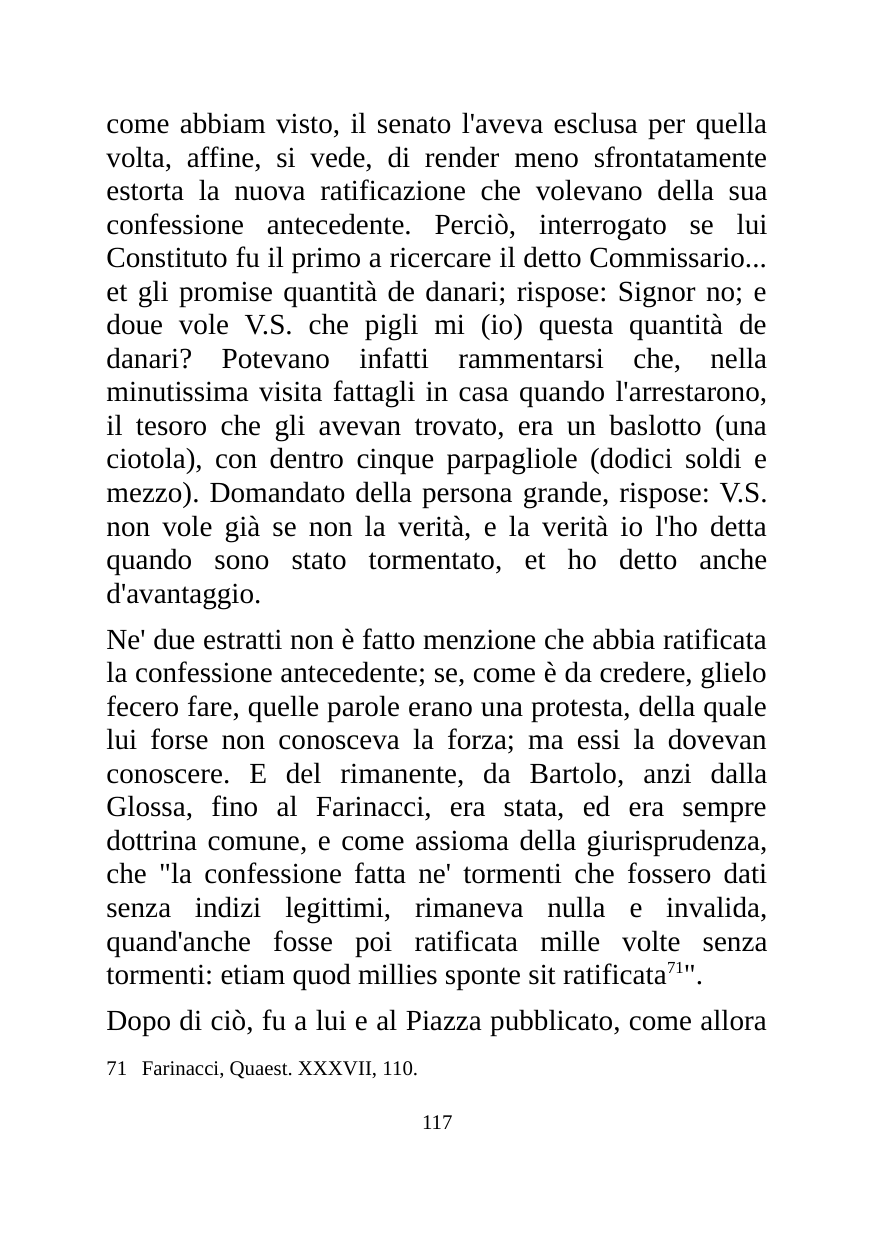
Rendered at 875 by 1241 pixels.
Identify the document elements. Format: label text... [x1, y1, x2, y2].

text Dopo di ciò, fu a lui e al Piazza pubblicato, come allora [106, 1003, 768, 1037]
text come abbiam visto, il senato l'aveva esclusa per quella volta, affine, si vede, di render meno sfrontatamente estorta la nuova ratificazione che volevano della sua confessione antecedente. Perciò, interrogato se lui Constituto fu il primo a ricercare il detto Commissario... et gli promise quantità de danari; rispose: Signor no; e doue vole V.S. che pigli mi (io) questa quantità de danari? Potevano infatti rammentarsi che, nella minutissima visita fattagli in casa quando l'arrestarono, il tesoro che gli avevan trovato, era un baslotto (una ciotola), con dentro cinque parpagliole (dodici soldi e mezzo). Domandato della persona grande, rispose: V.S. non vole già se non la verità, e la verità io l'ho detta quando sono stato tormentato, et ho detto anche d'avantaggio. [106, 106, 768, 609]
text Ne' due estratti non è fatto menzione che abbia ratificata la confessione antecedente; se, come è da credere, glielo fecero fare, quelle parole erano una protesta, della quale lui forse non conosceva la forza; ma essi la dovevan conoscere. E del rimanente, da Bartolo, anzi dalla Glossa, fino al Farinacci, era stata, ed era sempre dottrina comune, e come assioma della giurisprudenza, che "la confessione fatta ne' tormenti che fossero dati senza indizi legittimi, rimaneva nulla e invalida, quand'anche fosse poi ratificata mille volte senza tormenti: etiam quod millies sponte sit ratificata". [106, 622, 768, 991]
text Farinacci, Quaest. XXXVII, 110. [106, 1056, 768, 1080]
